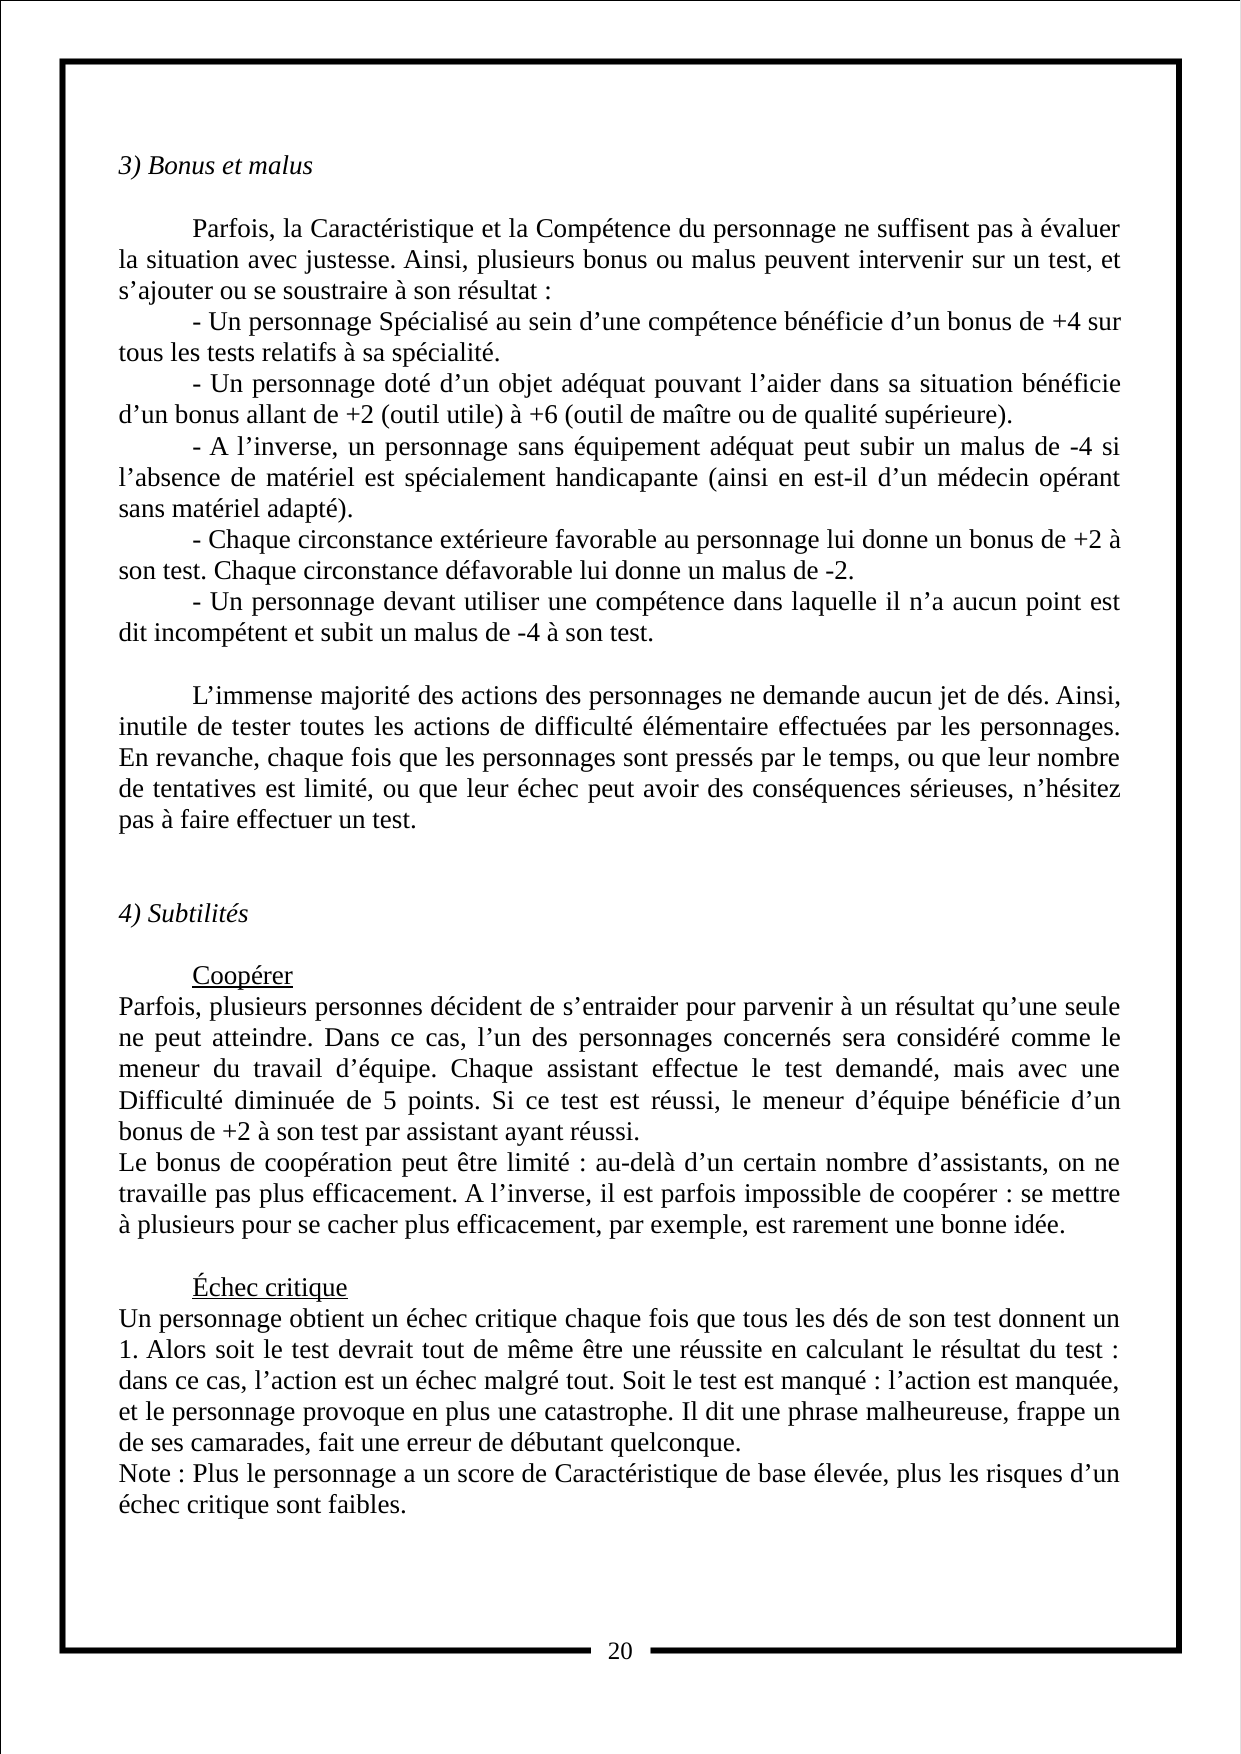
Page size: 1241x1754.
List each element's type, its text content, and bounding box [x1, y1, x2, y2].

text - Un personnage devant utiliser une compétence dans laquelle il n’a aucun point est dit incompétent et subit un malus de -4 à son test. [118, 585, 1122, 648]
text - Chaque circonstance extérieure favorable au personnage lui donne un bonus de +2 à son test. Chaque circonstance défavorable lui donne un malus de -2. [118, 523, 1122, 585]
text Parfois, plusieurs personnes décident de s’entraider pour parvenir à un résultat qu’une seule ne peut atteindre. Dans ce cas, l’un des personnages concernés sera considéré comme le meneur du travail d’équipe. Chaque assistant effectue le test demandé, mais avec une Difficulté diminuée de 5 points. Si ce test est réussi, le meneur d’équipe bénéficie d’un bonus de +2 à son test par assistant ayant réussi. [118, 990, 1122, 1146]
text 3) Bonus et malus [118, 149, 1122, 181]
text Note : Plus le personnage a un score de Caractéristique de base élevée, plus les risques d’un échec critique sont faibles. [118, 1457, 1122, 1520]
text 4) Subtilités [118, 897, 1122, 928]
text Un personnage obtient un échec critique chaque fois que tous les dés de son test donnent un 1. Alors soit le test devrait tout de même être une réussite en calculant le résultat du test : dans ce cas, l’action est un échec malgré tout. Soit le test est manqué : l’action est manquée, et le personnage provoque en plus une catastrophe. Il dit une phrase malheureuse, frappe un de ses camarades, fait une erreur de débutant quelconque. [118, 1302, 1122, 1457]
text L’immense majorité des actions des personnages ne demande aucun jet de dés. Ainsi, inutile de tester toutes les actions de difficulté élémentaire effectuées par les personnages. En revanche, chaque fois que les personnages sont pressés par le temps, ou que leur nombre de tentatives est limité, ou que leur échec peut avoir des conséquences sérieuses, n’hésitez pas à faire effectuer un test. [118, 679, 1122, 834]
text - Un personnage Spécialisé au sein d’une compétence bénéficie d’un bonus de +4 sur tous les tests relatifs à sa spécialité. [118, 305, 1122, 367]
picture [1, 1, 1240, 1754]
text - A l’inverse, un personnage sans équipement adéquat peut subir un malus de -4 si l’absence de matériel est spécialement handicapante (ainsi en est-il d’un médecin opérant sans matériel adapté). [118, 430, 1122, 523]
text Échec critique [118, 1271, 1122, 1302]
text Parfois, la Caractéristique et la Compétence du personnage ne suffisent pas à évaluer la situation avec justesse. Ainsi, plusieurs bonus ou malus peuvent intervenir sur un test, et s’ajouter ou se soustraire à son résultat : [118, 212, 1122, 305]
text - Un personnage doté d’un objet adéquat pouvant l’aider dans sa situation bénéficie d’un bonus allant de +2 (outil utile) à +6 (outil de maître ou de qualité supérieure). [118, 367, 1122, 430]
text Le bonus de coopération peut être limité : au-delà d’un certain nombre d’assistants, on ne travaille pas plus efficacement. A l’inverse, il est parfois impossible de coopérer : se mettre à plusieurs pour se cacher plus efficacement, par exemple, est rarement une bonne idée. [118, 1146, 1122, 1239]
text Coopérer [118, 959, 1122, 990]
